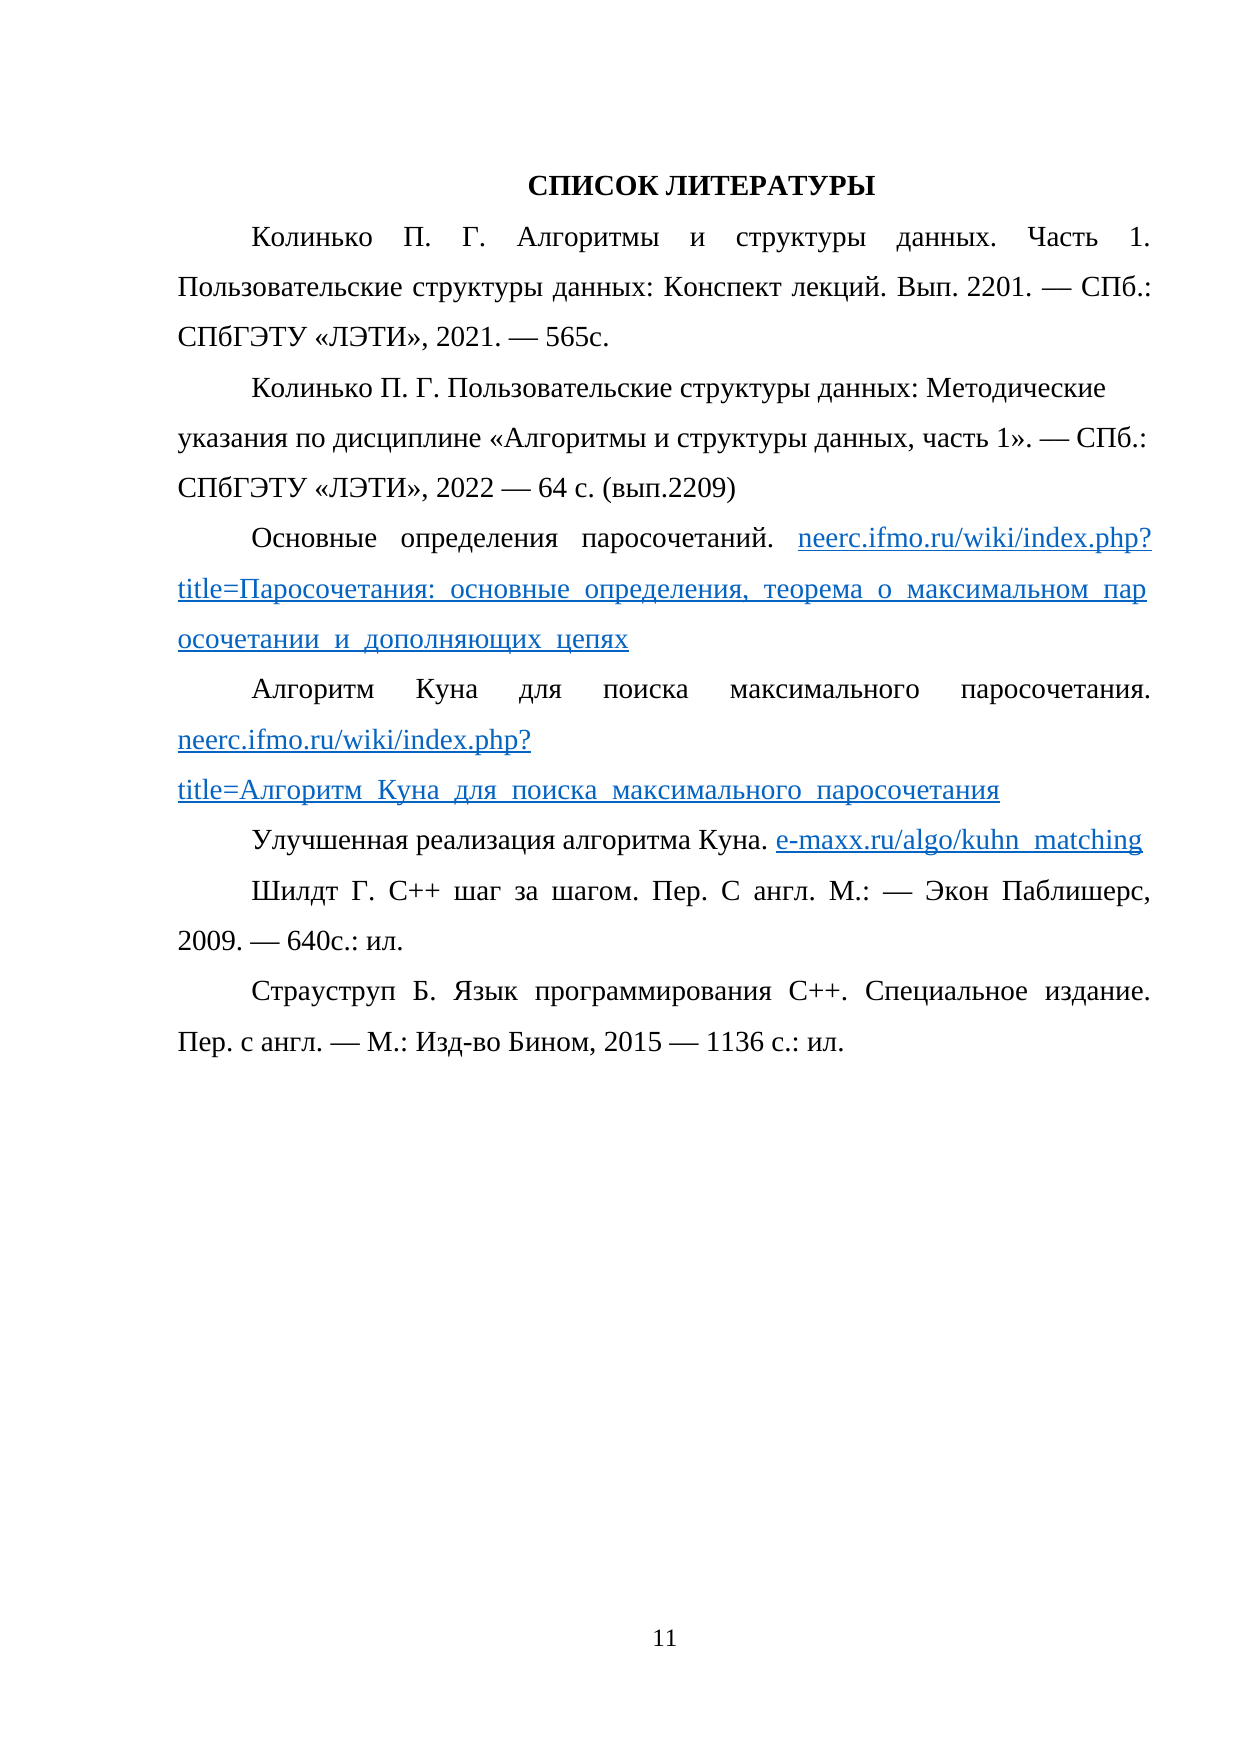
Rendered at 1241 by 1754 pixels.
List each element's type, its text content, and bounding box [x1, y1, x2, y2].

text указания по дисциплине «Алгоритмы и структуры данных, часть 1». –– СПб.: [177, 420, 1152, 453]
text Колинько П. Г. Пользовательские структуры данных: Методические [177, 370, 1152, 403]
text Колинько П. Г. Алгоритмы и структуры данных. Часть 1. Пользовательские структуры данных: Конспект лекций. Вып. 2201. –– СПб.: СПбГЭТУ «ЛЭТИ», 2021. — 565с. [177, 219, 1152, 353]
text СПбГЭТУ «ЛЭТИ», 2022 — 64 с. (вып.2209) [177, 470, 1152, 504]
text Алгоритм Куна для поиска максимального паросочетания. neerc.ifmo.ru/wiki/index.php?title=Алгоритм_Куна_для_поиска_максимального_паросочетания [177, 672, 1152, 806]
text СПИСОК ЛИТЕРАТУРЫ [177, 168, 1152, 202]
text Шилдт Г. C++ шаг за шагом. Пер. С англ. М.: — Экон Паблишерс, 2009. — 640с.: ил. [177, 873, 1152, 957]
text Страуструп Б. Язык программирования С++. Специальное издание. Пер. с англ. — М.: Изд-во Бином, 2015 — 1136 с.: ил. [177, 973, 1152, 1057]
text Улучшенная реализация алгоритма Куна. e-maxx.ru/algo/kuhn_matching [177, 822, 1152, 856]
text Основные определения паросочетаний. neerc.ifmo.ru/wiki/index.php?title=Паросочетания:_основные_определения,_теорема_о_максимальном_паросочетании_и_дополняющих_цепях [177, 521, 1152, 655]
